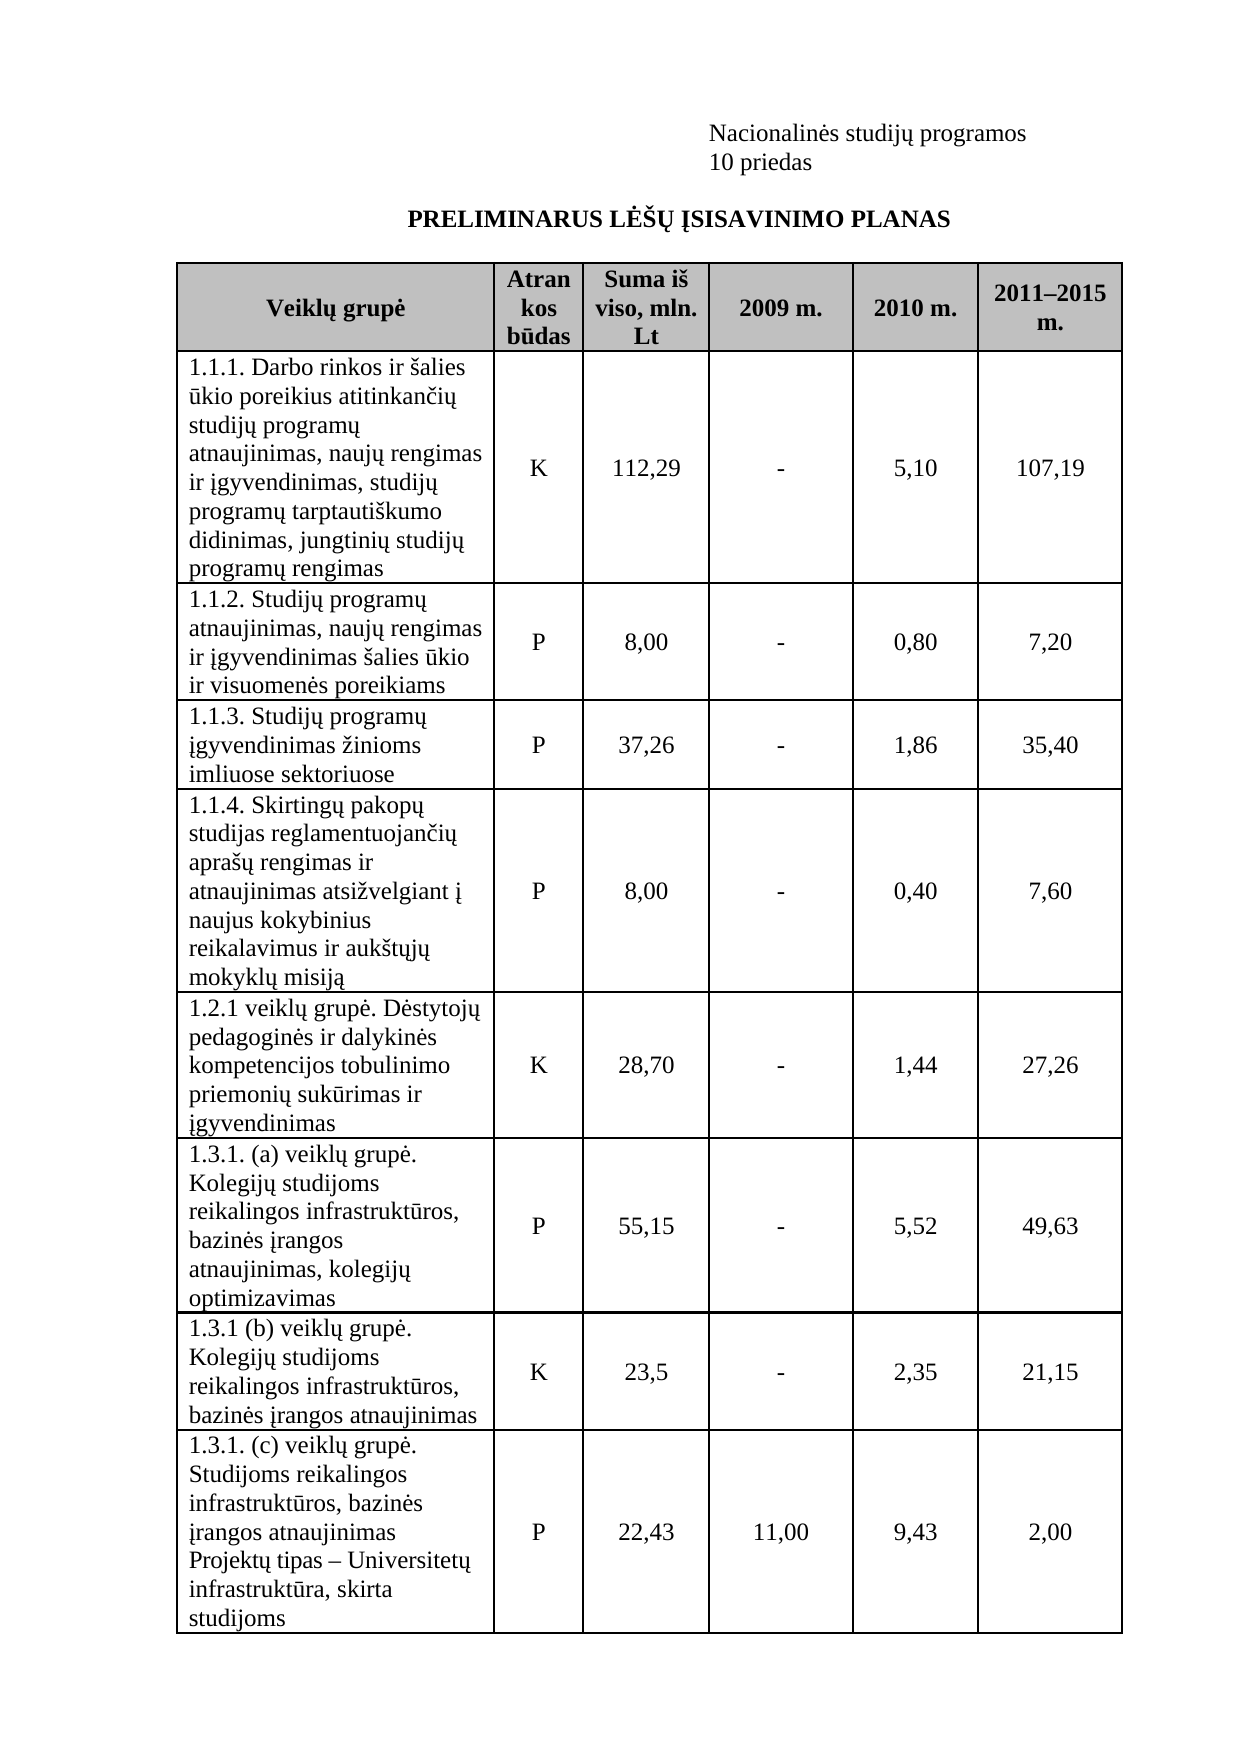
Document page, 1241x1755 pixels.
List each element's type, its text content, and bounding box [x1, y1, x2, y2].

table_header Veiklų grupė [178, 264, 493, 350]
table_cell 49,63 [979, 1139, 1121, 1311]
table_cell P [495, 584, 582, 699]
table_cell 37,26 [584, 701, 708, 788]
table_cell 27,26 [979, 993, 1121, 1137]
table_header Suma iš viso, mln. Lt [584, 264, 708, 350]
table_cell 7,20 [979, 584, 1121, 699]
table_cell - [710, 1139, 852, 1311]
table_cell - [710, 993, 852, 1137]
table_cell 21,15 [979, 1314, 1121, 1428]
table_cell - [710, 584, 852, 699]
table_cell P [495, 1431, 582, 1632]
table_cell K [495, 1314, 582, 1428]
table_cell 8,00 [584, 790, 708, 991]
table_cell 1.1.2. Studijų programų atnaujinimas, naujų rengimas ir įgyvendinimas šalies ūkio ir visuomenės poreikiams [178, 584, 493, 699]
table_cell 23,5 [584, 1314, 708, 1428]
table_cell 11,00 [710, 1431, 852, 1632]
table_cell 112,29 [584, 352, 708, 582]
table_cell P [495, 701, 582, 788]
table_cell 107,19 [979, 352, 1121, 582]
table_cell - [710, 1314, 852, 1428]
table_cell P [495, 790, 582, 991]
table_cell 1.1.4. Skirtingų pakopų studijas reglamentuojančių aprašų rengimas ir atnaujinimas atsižvelgiant į naujus kokybinius reikalavimus ir aukštųjų mokyklų misiją [178, 790, 493, 991]
table_cell 22,43 [584, 1431, 708, 1632]
table_cell K [495, 352, 582, 582]
table_cell - [710, 701, 852, 788]
table_header 2011–2015 m. [979, 264, 1121, 350]
text Nacionalinės studijų programos [702, 118, 1181, 147]
table_cell 0,80 [854, 584, 977, 699]
table_header 2009 m. [710, 264, 852, 350]
table_cell 55,15 [584, 1139, 708, 1311]
table_cell P [495, 1139, 582, 1311]
table_cell - [710, 790, 852, 991]
text 10 priedas [177, 147, 1181, 176]
table_cell 2,00 [979, 1431, 1121, 1632]
table_cell 1.3.1 (b) veiklų grupė. Kolegijų studijoms reikalingos infrastruktūros, bazinės įrangos atnaujinimas [178, 1314, 493, 1428]
table_cell 1.3.1. (c) veiklų grupė. Studijoms reikalingos infrastruktūros, bazinės įrangos atnaujinimas Projektų tipas – Universitetų infrastruktūra, skirta studijoms [178, 1431, 493, 1632]
table_header Atrankos būdas [495, 264, 582, 350]
table_cell 5,52 [854, 1139, 977, 1311]
table_cell - [710, 352, 852, 582]
table_cell 9,43 [854, 1431, 977, 1632]
table_cell 8,00 [584, 584, 708, 699]
table_cell 28,70 [584, 993, 708, 1137]
table_cell 35,40 [979, 701, 1121, 788]
table_cell 1,86 [854, 701, 977, 788]
table_cell 7,60 [979, 790, 1121, 991]
table_cell 2,35 [854, 1314, 977, 1428]
text PRELIMINARUS LĖŠŲ ĮSISAVINIMO PLANAS [177, 204, 1181, 233]
table_cell 0,40 [854, 790, 977, 991]
table_header 2010 m. [854, 264, 977, 350]
table_cell 5,10 [854, 352, 977, 582]
table_cell 1.3.1. (a) veiklų grupė. Kolegijų studijoms reikalingos infrastruktūros, bazinės įrangos atnaujinimas, kolegijų optimizavimas [178, 1139, 493, 1311]
table_cell 1,44 [854, 993, 977, 1137]
table_cell K [495, 993, 582, 1137]
table_cell 1.2.1 veiklų grupė. Dėstytojų pedagoginės ir dalykinės kompetencijos tobulinimo priemonių sukūrimas ir įgyvendinimas [178, 993, 493, 1137]
table_cell 1.1.3. Studijų programų įgyvendinimas žinioms imliuose sektoriuose [178, 701, 493, 788]
table_cell 1.1.1. Darbo rinkos ir šalies ūkio poreikius atitinkančių studijų programų atnaujinimas, naujų rengimas ir įgyvendinimas, studijų programų tarptautiškumo didinimas, jungtinių studijų programų rengimas [178, 352, 493, 582]
